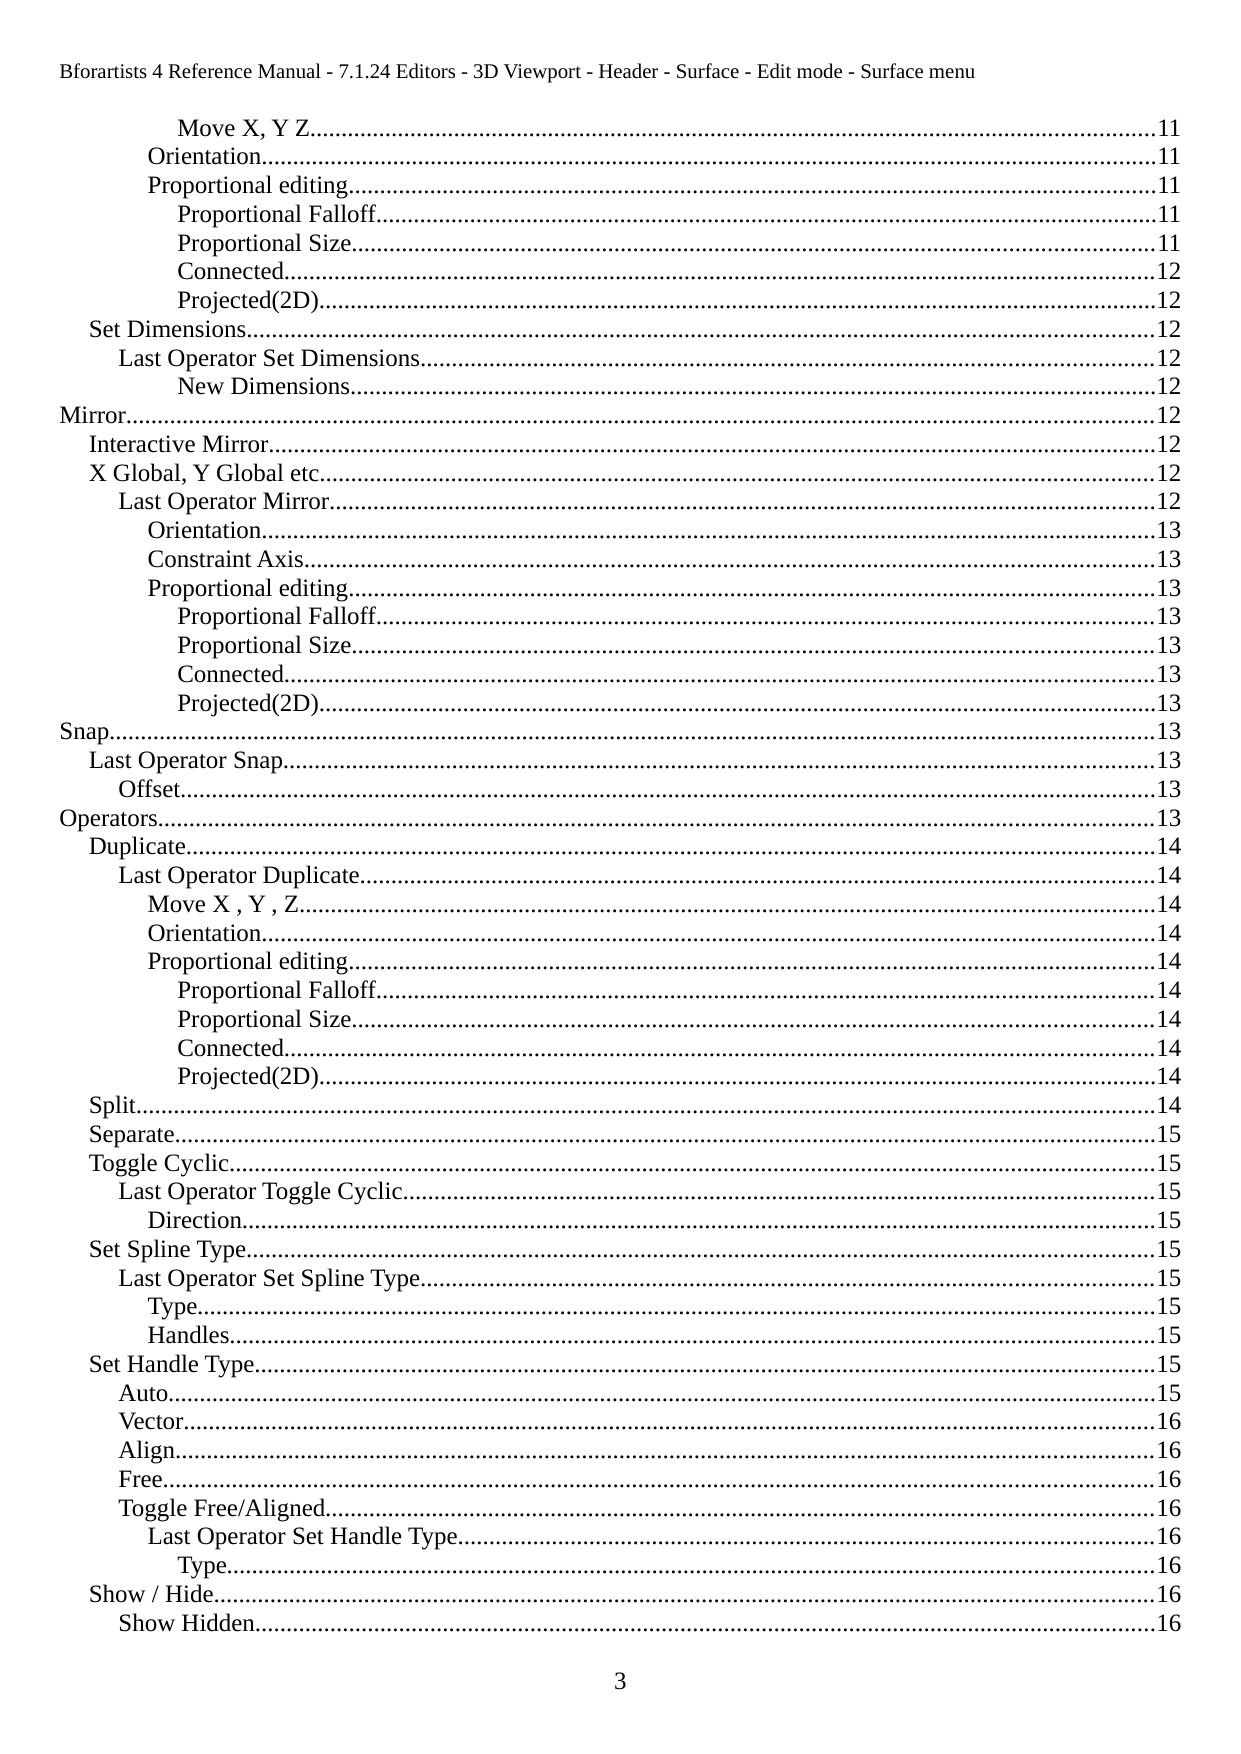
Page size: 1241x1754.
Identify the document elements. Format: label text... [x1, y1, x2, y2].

text Set Handle Type 15 [88, 1349, 1181, 1378]
text Proportional editing 11 [147, 170, 1181, 199]
text Show / Hide 16 [88, 1579, 1181, 1608]
text Separate 15 [88, 1119, 1181, 1148]
text Last Operator Set Handle Type 16 [147, 1521, 1181, 1550]
text Last Operator Set Dimensions 12 [118, 343, 1181, 371]
text Projected(2D) 12 [177, 285, 1181, 314]
text Orientation 11 [147, 141, 1181, 170]
text Connected 12 [177, 256, 1181, 285]
text Mirror 12 [59, 400, 1181, 429]
text Free 16 [118, 1464, 1181, 1493]
text Vector 16 [118, 1406, 1181, 1435]
text Set Dimensions 12 [88, 314, 1181, 343]
text Interactive Mirror 12 [88, 429, 1181, 458]
text Snap 13 [59, 716, 1181, 745]
text Proportional editing 14 [147, 946, 1181, 975]
text Last Operator Toggle Cyclic 15 [118, 1176, 1181, 1205]
text New Dimensions 12 [177, 371, 1181, 400]
text X Global, Y Global etc. 12 [88, 458, 1181, 486]
text Last Operator Snap 13 [88, 745, 1181, 774]
text Last Operator Set Spline Type 15 [118, 1263, 1181, 1291]
text Proportional Falloff 14 [177, 975, 1181, 1004]
text Connected 13 [177, 659, 1181, 688]
text Direction 15 [147, 1205, 1181, 1234]
text Proportional Size 11 [177, 228, 1181, 256]
text Connected 14 [177, 1033, 1181, 1061]
text Type 15 [147, 1291, 1181, 1320]
text Constraint Axis 13 [147, 544, 1181, 573]
text Show Hidden 16 [118, 1608, 1181, 1636]
text Proportional Size 13 [177, 630, 1181, 659]
text Projected(2D) 13 [177, 688, 1181, 716]
text Set Spline Type 15 [88, 1234, 1181, 1263]
text Align 16 [118, 1435, 1181, 1464]
text Projected(2D) 14 [177, 1061, 1181, 1090]
text Duplicate 14 [88, 831, 1181, 860]
text Last Operator Mirror 12 [118, 486, 1181, 515]
text Auto 15 [118, 1378, 1181, 1406]
text Offset 13 [118, 774, 1181, 803]
text Proportional Falloff 11 [177, 199, 1181, 228]
text Operators 13 [59, 803, 1181, 831]
text Move X, Y Z 11 [177, 113, 1181, 141]
text Move X , Y , Z 14 [147, 889, 1181, 918]
text Handles 15 [147, 1320, 1181, 1349]
text Proportional Falloff 13 [177, 601, 1181, 630]
text Type 16 [177, 1550, 1181, 1579]
text Proportional Size 14 [177, 1004, 1181, 1033]
text Orientation 14 [147, 918, 1181, 946]
text Proportional editing 13 [147, 573, 1181, 601]
text Toggle Free/Aligned 16 [118, 1493, 1181, 1521]
text Toggle Cyclic 15 [88, 1148, 1181, 1176]
text Orientation 13 [147, 515, 1181, 544]
text Split 14 [88, 1090, 1181, 1119]
text Last Operator Duplicate 14 [118, 860, 1181, 889]
